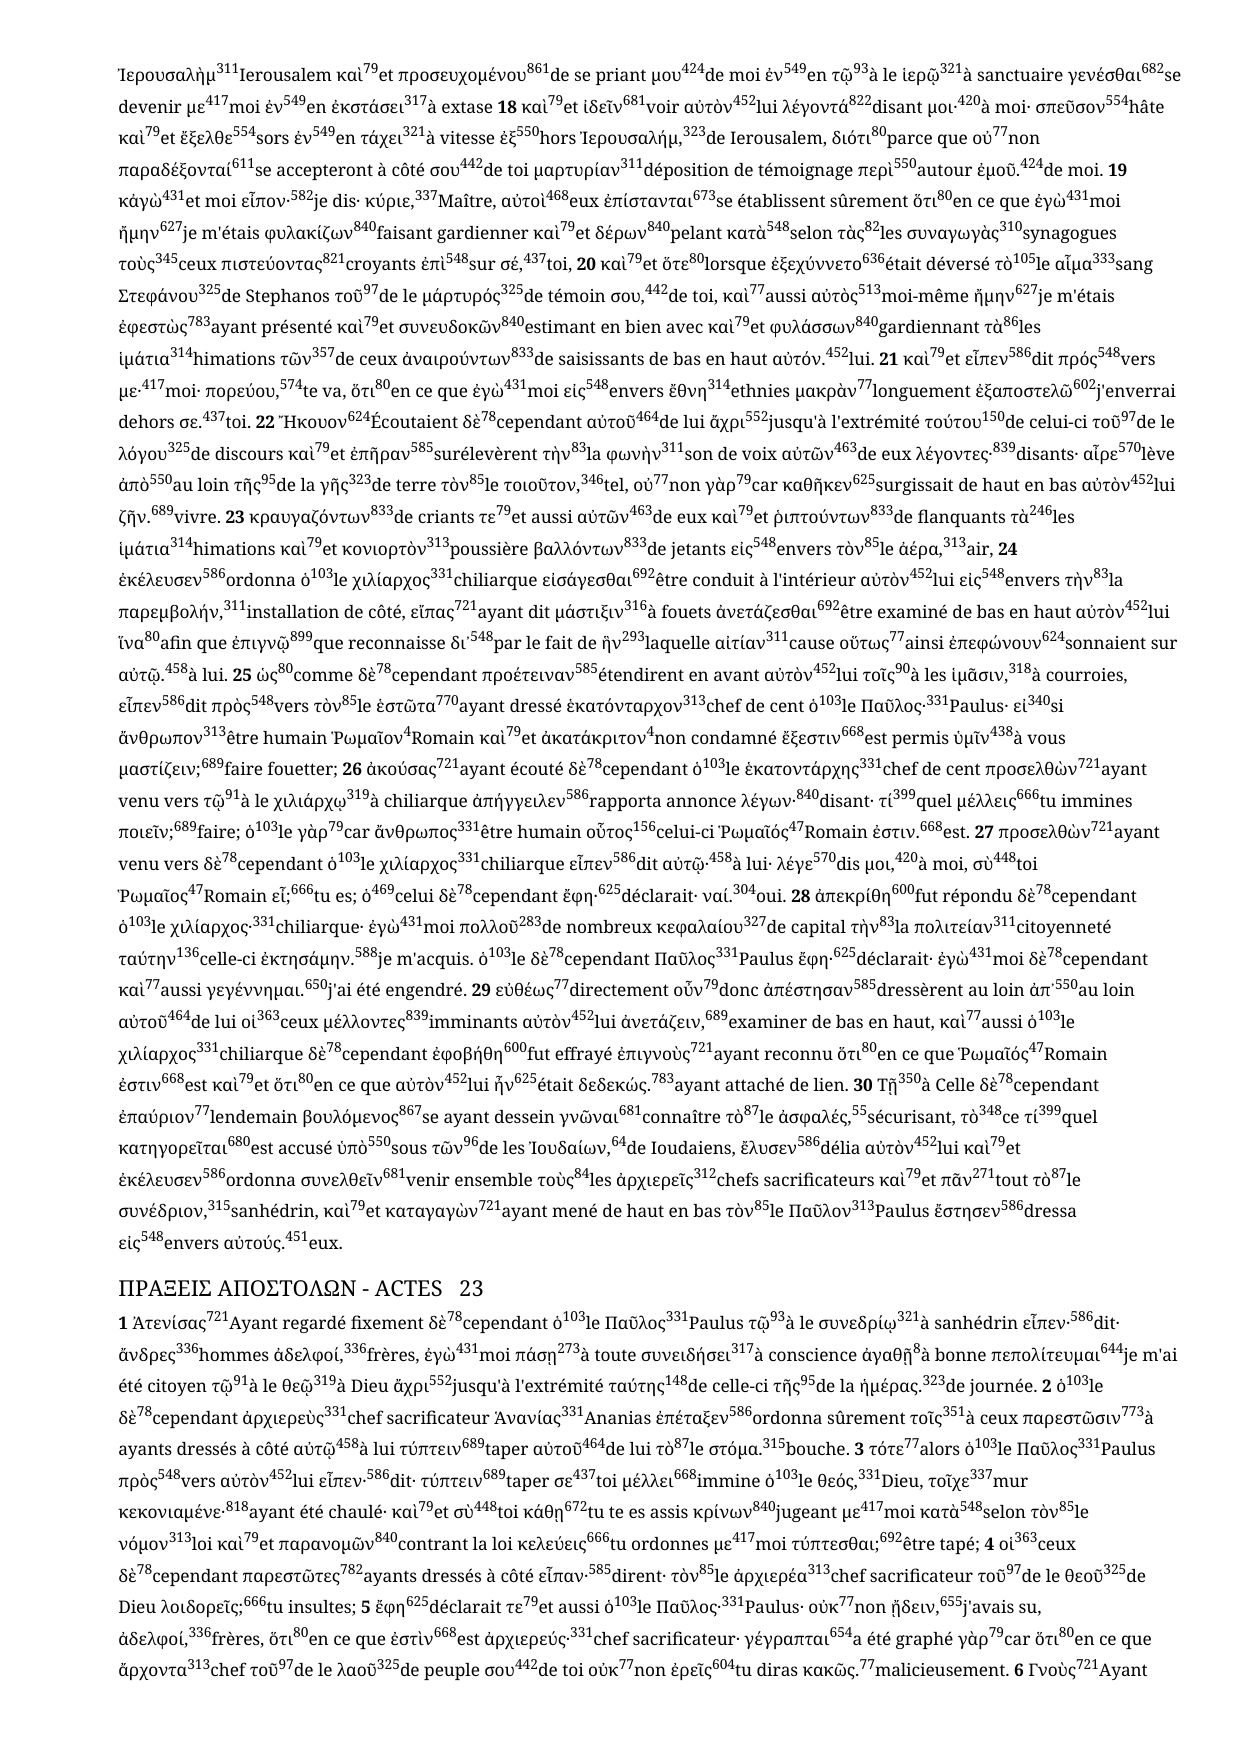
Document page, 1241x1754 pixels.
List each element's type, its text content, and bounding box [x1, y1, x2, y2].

text ΠΡΑΞΕΙΣ ΑΠΟΣΤΟΛΩΝ - ACTES 23 [118, 1273, 1181, 1303]
text 1 Ἄνδρες336Hommes ἀδελφοὶ336frères καὶ79et πατέρες,336pères, ἀκούσατέ553écoutez μου424de moi τῆς356de celle πρὸς548vers ὑμᾶς436vous νυνὶ77maintenant ἀπολογίας.323de apologie. 2 ἀκούσαντες720ayants écoutés δὲ78cependant ὅτι80en ce que τῇ89à la Ἑβραΐδι8à Hébraïque διαλέκτῳ317à dialecte προσεφώνει625sonnait auprès αὐτοῖς,457à eux, μᾶλλον77davantage παρέσχον585fournirent ἡσυχίαν.311tranquillité. καὶ79et φησίν·668déclare· 3 ἐγώ431moi εἰμι664je suis ἀνὴρ331homme Ἰουδαῖος,22Ioudaien, γεγεννημένος813ayant été engendré ἐν549en Ταρσῷ317à Tarse τῆς95de la Κιλικίας,323de Cilicie, ἀνατεθραμμένος813ayant été nourri de bas en haut δὲ78cependant ἐν549en τῇ89à la πόλει317à cité ταύτῃ,142à celle-ci, παρὰ548à côté τοὺς84les πόδας312pieds Γαμαλιὴλ325de Gamaliel πεπαιδευμένος813ayant été éduqué κατὰ548selon ἀκρίβειαν311exactitude τοῦ257de le πατρῴου16de paternel νόμου,325de loi, ζηλωτὴς331zélote ὑπάρχων840subsistant τοῦ97de le θεοῦ325de Dieu καθὼς77de haut en bas comme πάντες286tous ὑμεῖς447vous ἐστε665vous êtes σήμερον·77aujourd'hui· 4 ὃς498lequel ταύτην136celle-ci τὴν83la ὁδὸν311chemin ἐδίωξα582je poursuivis ἄχρι552jusqu'à l'extrémité θανάτου325de trépas δεσμεύων840liant καὶ79et παραδιδοὺς840livrant εἰς548envers φυλακὰς310gardiennages ἄνδρας312hommes τε79et aussi καὶ79et γυναῖκας,310femmes, 5 ὡς80comme καὶ77aussi ὁ103le ἀρχιερεὺς331chef sacrificateur μαρτυρεῖ668témoigne μοι420à moi καὶ79et πᾶν289tout τὸ105le πρεσβυτέριον,333corps des anciens, παρ᾽550à côté ὧν491de lesquels καὶ77aussi ἐπιστολὰς310épîtres δεξάμενος740se ayant accepté πρὸς548vers τοὺς84les ἀδελφοὺς312frères εἰς548envers Δαμασκὸν311Damas ἐπορευόμην,627je m'allais, ἄξων765qui conduira καὶ77aussi τοὺς345ceux ἐκεῖσε77là-bas ὄντας821étants δεδεμένους795ayants étés attachés de lien εἰς548envers Ἰερουσαλὴμ311Ierousalem ἵνα80afin que τιμωρηθῶσιν.910que soient puni. 6 Ἐγένετο592Se devint δέ78cependant μοι420à moi πορευομένῳ855à se allant καὶ79et ἐγγίζοντι828à approchant τῇ89à la Δαμασκῷ317à Damas περὶ548autour μεσημβρίαν311midi ἐξαίφνης77soudainement ἐκ550hors τοῦ97de le οὐρανοῦ325de ciel περιαστράψαι681éclairer autour φῶς315lumière ἱκανὸν6assez-important περὶ548autour ἐμέ,417moi, 7 ἔπεσά582je tombai τε79et aussi εἰς548envers τὸ87le ἔδαφος315sol καὶ79et ἤκουσα582j'écoutai φωνῆς323de son de voix λεγούσης832de disante μοι·420à moi· Σαοὺλ337Saoul Σαούλ,337Saoul, τί399quel με417moi διώκεις;666tu poursuis; 8 ἐγὼ431moi δὲ78cependant ἀπεκρίθην·596je fus répondu· τίς410quel εἶ,666tu es, κύριε;337Maître; εἶπέν586dit τε79et aussi πρός548vers ἐμέ·417moi· ἐγώ431moi εἰμι664je suis Ἰησοῦς331Iésous ὁ103le Ναζωραῖος,331Nazoréen, ὃν480lequel σὺ448toi διώκεις.666tu poursuis. 9 οἱ363ceux δὲ78cependant σὺν549avec ἐμοὶ420à moi ὄντες839étants τὸ87le μὲν79certes φῶς315lumière ἐθεάσαντο591se contemplèrent τὴν83la δὲ78cependant φωνὴν311son de voix οὐκ77non ἤκουσαν585écoutèrent τοῦ358de celui λαλοῦντός834de bavardant μοι.420à moi. 10 εἶπον582je dis δέ·78cependant· τί399quel ποιήσω,895que je fasse, κύριε;337Maître; ὁ103le δὲ78cependant κύριος331Maître εἶπεν586dit πρός548vers με·417moi· ἀναστὰς721ayant redressé πορεύου574te va εἰς548envers Δαμασκὸν311Damas κἀκεῖ77et là σοι439à toi λαληθήσεται619sera bavardé περὶ550autour πάντων385de tous ὧν493de lesquels τέτακταί654a été ordonnancé σοι439à toi ποιῆσαι.681faire. 11 ὡς80comme δὲ78cependant οὐκ77non ἐνέβλεπον621j'entrais regard ἀπὸ550au loin τῆς95de la δόξης323de gloire τοῦ99de le φωτὸς327de lumière ἐκείνου,152de ce-là, χειραγωγούμενος891étant mené en main ὑπὸ550sous τῶν357de ceux συνόντων833de étants avec μοι420à moi ἦλθον582je vins εἰς548envers Δαμασκόν.311Damas. 12 Ἁνανίας331Ananias δέ78cependant τις,287un quelconque, ἀνὴρ331homme εὐλαβὴς22précautionneux κατὰ548selon τὸν85le νόμον,313loi, μαρτυρούμενος891étant témoigné ὑπὸ550sous πάντων383de tous τῶν96de les κατοικούντων833de établissants maison d'habitation Ἰουδαίων,64de Ioudaiens, 13 ἐλθὼν721ayant venu πρός548vers ἐμὲ417moi καὶ79et ἐπιστὰς721ayant présenté εἶπέν586dit μοι·420à moi· Σαοὺλ337Saoul ἀδελφέ,337frère, ἀνάβλεψον.554regarde de bas en haut. κἀγὼ431et moi αὐτῇ142à même τῇ89à la ὥρᾳ317à heure ἀνέβλεψα582je regardai de bas en haut εἰς548envers αὐτόν.452lui. 14 ὁ469celui δὲ78cependant εἶπεν·586dit· ὁ103le θεὸς331Dieu τῶν96de les πατέρων324de pères ἡμῶν423de nous προεχειρίσατό592se mainmit en avant σε437toi γνῶναι681connaître τὸ87le θέλημα315volonté αὐτοῦ464de lui καὶ79et ἰδεῖν681voir τὸν85le δίκαιον53juste καὶ79et ἀκοῦσαι681écouter φωνὴν311son de voix ἐκ550hors τοῦ99de le στόματος327de bouche αὐτοῦ,464de lui, 15 ὅτι80en ce que ἔσῃ610tu te seras μάρτυς331témoin αὐτῷ458à lui πρὸς548vers πάντας268tous ἀνθρώπους312êtres humains ὧν493de lesquels ἑώρακας640tu as vu καὶ79et ἤκουσας.584tu écoutas. 16 καὶ79et νῦν77maintenant τί399quel μέλλεις;666tu immines; ἀναστὰς721ayant redressé βάπτισαι558te baptise καὶ79et ἀπόλουσαι558te baigne complètement τὰς82les ἁμαρτίας310fautes σου442de toi ἐπικαλεσάμενος740se ayant surnommé τὸ87le ὄνομα315nom αὐτοῦ.464de lui. 17 Ἐγένετο592Se devint δέ78cependant μοι420à moi ὑποστρέψαντι713à ayant retourné en arrière εἰς548envers Ἰερουσαλὴμ311Ierousalem καὶ79et προσευχομένου861de se priant μου424de moi ἐν549en τῷ93à le ἱερῷ321à sanctuaire γενέσθαι682se devenir με417moi ἐν549en ἐκστάσει317à extase 18 καὶ79et ἰδεῖν681voir αὐτὸν452lui λέγοντά822disant μοι·420à moi· σπεῦσον554hâte καὶ79et ἔξελθε554sors ἐν549en τάχει321à vitesse ἐξ550hors Ἰερουσαλήμ,323de Ierousalem, διότι80parce que οὐ77non παραδέξονταί611se accepteront à côté σου442de toi μαρτυρίαν311déposition de témoignage περὶ550autour ἐμοῦ.424de moi. 19 κἀγὼ431et moi εἶπον·582je dis· κύριε,337Maître, αὐτοὶ468eux ἐπίστανται673se établissent sûrement ὅτι80en ce que ἐγὼ431moi ἤμην627je m'étais φυλακίζων840faisant gardienner καὶ79et δέρων840pelant κατὰ548selon τὰς82les συναγωγὰς310synagogues τοὺς345ceux πιστεύοντας821croyants ἐπὶ548sur σέ,437toi, 20 καὶ79et ὅτε80lorsque ἐξεχύννετο636était déversé τὸ105le αἷμα333sang Στεφάνου325de Stephanos τοῦ97de le μάρτυρός325de témoin σου,442de toi, καὶ77aussi αὐτὸς513moi-même ἤμην627je m'étais ἐφεστὼς783ayant présenté καὶ79et συνευδοκῶν840estimant en bien avec καὶ79et φυλάσσων840gardiennant τὰ86les ἱμάτια314himations τῶν357de ceux ἀναιρούντων833de saisissants de bas en haut αὐτόν.452lui. 21 καὶ79et εἶπεν586dit πρός548vers με·417moi· πορεύου,574te va, ὅτι80en ce que ἐγὼ431moi εἰς548envers ἔθνη314ethnies μακρὰν77longuement ἐξαποστελῶ602j'enverrai dehors σε.437toi. 22 Ἤκουον624Écoutaient δὲ78cependant αὐτοῦ464de lui ἄχρι552jusqu'à l'extrémité τούτου150de celui-ci τοῦ97de le λόγου325de discours καὶ79et ἐπῆραν585surélevèrent τὴν83la φωνὴν311son de voix αὐτῶν463de eux λέγοντες·839disants· αἶρε570lève ἀπὸ550au loin τῆς95de la γῆς323de terre τὸν85le τοιοῦτον,346tel, οὐ77non γὰρ79car καθῆκεν625surgissait de haut en bas αὐτὸν452lui ζῆν.689vivre. 23 κραυγαζόντων833de criants τε79et aussi αὐτῶν463de eux καὶ79et ῥιπτούντων833de flanquants τὰ246les ἱμάτια314himations καὶ79et κονιορτὸν313poussière βαλλόντων833de jetants εἰς548envers τὸν85le ἀέρα,313air, 24 ἐκέλευσεν586ordonna ὁ103le χιλίαρχος331chiliarque εἰσάγεσθαι692être conduit à l'intérieur αὐτὸν452lui εἰς548envers τὴν83la παρεμβολήν,311installation de côté, εἴπας721ayant dit μάστιξιν316à fouets ἀνετάζεσθαι692être examiné de bas en haut αὐτὸν452lui ἵνα80afin que ἐπιγνῷ899que reconnaisse δι᾽548par le fait de ἣν293laquelle αἰτίαν311cause οὕτως77ainsi ἐπεφώνουν624sonnaient sur αὐτῷ.458à lui. 25 ὡς80comme δὲ78cependant προέτειναν585étendirent en avant αὐτὸν452lui τοῖς90à les ἱμᾶσιν,318à courroies, εἶπεν586dit πρὸς548vers τὸν85le ἑστῶτα770ayant dressé ἑκατόνταρχον313chef de cent ὁ103le Παῦλος·331Paulus· εἰ340si ἄνθρωπον313être humain Ῥωμαῖον4Romain καὶ79et ἀκατάκριτον4non condamné ἔξεστιν668est permis ὑμῖν438à vous μαστίζειν;689faire fouetter; 26 ἀκούσας721ayant écouté δὲ78cependant ὁ103le ἑκατοντάρχης331chef de cent προσελθὼν721ayant venu vers τῷ91à le χιλιάρχῳ319à chiliarque ἀπήγγειλεν586rapporta annonce λέγων·840disant· τί399quel μέλλεις666tu immines ποιεῖν;689faire; ὁ103le γὰρ79car ἄνθρωπος331être humain οὗτος156celui-ci Ῥωμαῖός47Romain ἐστιν.668est. 27 προσελθὼν721ayant venu vers δὲ78cependant ὁ103le χιλίαρχος331chiliarque εἶπεν586dit αὐτῷ·458à lui· λέγε570dis μοι,420à moi, σὺ448toi Ῥωμαῖος47Romain εἶ;666tu es; ὁ469celui δὲ78cependant ἔφη·625déclarait· ναί.304oui. 28 ἀπεκρίθη600fut répondu δὲ78cependant ὁ103le χιλίαρχος·331chiliarque· ἐγὼ431moi πολλοῦ283de nombreux κεφαλαίου327de capital τὴν83la πολιτείαν311citoyenneté ταύτην136celle-ci ἐκτησάμην.588je m'acquis. ὁ103le δὲ78cependant Παῦλος331Paulus ἔφη·625déclarait· ἐγὼ431moi δὲ78cependant καὶ77aussi γεγέννημαι.650j'ai été engendré. 29 εὐθέως77directement οὖν79donc ἀπέστησαν585dressèrent au loin ἀπ᾽550au loin αὐτοῦ464de lui οἱ363ceux μέλλοντες839imminants αὐτὸν452lui ἀνετάζειν,689examiner de bas en haut, καὶ77aussi ὁ103le χιλίαρχος331chiliarque δὲ78cependant ἐφοβήθη600fut effrayé ἐπιγνοὺς721ayant reconnu ὅτι80en ce que Ῥωμαῖός47Romain ἐστιν668est καὶ79et ὅτι80en ce que αὐτὸν452lui ἦν625était δεδεκώς.783ayant attaché de lien. 30 Τῇ350à Celle δὲ78cependant ἐπαύριον77lendemain βουλόμενος867se ayant dessein γνῶναι681connaître τὸ87le ἀσφαλές,55sécurisant, τὸ348ce τί399quel κατηγορεῖται680est accusé ὑπὸ550sous τῶν96de les Ἰουδαίων,64de Ioudaiens, ἔλυσεν586délia αὐτὸν452lui καὶ79et ἐκέλευσεν586ordonna συνελθεῖν681venir ensemble τοὺς84les ἀρχιερεῖς312chefs sacrificateurs καὶ79et πᾶν271tout τὸ87le συνέδριον,315sanhédrin, καὶ79et καταγαγὼν721ayant mené de haut en bas τὸν85le Παῦλον313Paulus ἔστησεν586dressa εἰς548envers αὐτούς.451eux. [118, 59, 1181, 1254]
text 1 Ἀτενίσας721Ayant regardé fixement δὲ78cependant ὁ103le Παῦλος331Paulus τῷ93à le συνεδρίῳ321à sanhédrin εἶπεν·586dit· ἄνδρες336hommes ἀδελφοί,336frères, ἐγὼ431moi πάσῃ273à toute συνειδήσει317à conscience ἀγαθῇ8à bonne πεπολίτευμαι644je m'ai été citoyen τῷ91à le θεῷ319à Dieu ἄχρι552jusqu'à l'extrémité ταύτης148de celle-ci τῆς95de la ἡμέρας.323de journée. 2 ὁ103le δὲ78cependant ἀρχιερεὺς331chef sacrificateur Ἁνανίας331Ananias ἐπέταξεν586ordonna sûrement τοῖς351à ceux παρεστῶσιν773à ayants dressés à côté αὐτῷ458à lui τύπτειν689taper αὐτοῦ464de lui τὸ87le στόμα.315bouche. 3 τότε77alors ὁ103le Παῦλος331Paulus πρὸς548vers αὐτὸν452lui εἶπεν·586dit· τύπτειν689taper σε437toi μέλλει668immine ὁ103le θεός,331Dieu, τοῖχε337mur κεκονιαμένε·818ayant été chaulé· καὶ79et σὺ448toi κάθῃ672tu te es assis κρίνων840jugeant με417moi κατὰ548selon τὸν85le νόμον313loi καὶ79et παρανομῶν840contrant la loi κελεύεις666tu ordonnes με417moi τύπτεσθαι;692être tapé; 4 οἱ363ceux δὲ78cependant παρεστῶτες782ayants dressés à côté εἶπαν·585dirent· τὸν85le ἀρχιερέα313chef sacrificateur τοῦ97de le θεοῦ325de Dieu λοιδορεῖς;666tu insultes; 5 ἔφη625déclarait τε79et aussi ὁ103le Παῦλος·331Paulus· οὐκ77non ᾔδειν,655j'avais su, ἀδελφοί,336frères, ὅτι80en ce que ἐστὶν668est ἀρχιερεύς·331chef sacrificateur· γέγραπται654a été graphé γὰρ79car ὅτι80en ce que ἄρχοντα313chef τοῦ97de le λαοῦ325de peuple σου442de toi οὐκ77non ἐρεῖς604tu diras κακῶς.77malicieusement. 6 Γνοὺς721Ayant connu δὲ78cependant ὁ103le Παῦλος331Paulus ὅτι80en ce que τὸ105le ἓν199un μέρος333part ἐστὶν668est Σαδδουκαίων324de Sadducéens τὸ105le δὲ78cependant ἕτερον392autre-différent Φαρισαίων324de Pharisiens ἔκραζεν625croassait ἐν549en τῷ93à le συνεδρίῳ·321à sanhédrin· ἄνδρες336hommes ἀδελφοί,336frères, ἐγὼ431moi Φαρισαῖός331Pharisien εἰμι,664je suis, υἱὸς331fils Φαρισαίων,324de Pharisiens, περὶ550autour ἐλπίδος323de espérance καὶ79et ἀναστάσεως323de redressement νεκρῶν64de morts [ἐγὼ]431[moi] κρίνομαι.676je suis jugé. 7 τοῦτο348ce-ci δὲ78cependant αὐτοῦ464de lui λαλοῦντος834de bavardant ἐγένετο592se devint στάσις329dressement τῶν96de les Φαρισαίων324de Pharisiens καὶ79et Σαδδουκαίων324de Sadducéens καὶ79et ἐσχίσθη600fut scindé τὸ105le πλῆθος.333multitude. 8 Σαδδουκαῖοι330Sadducéens μὲν77certes γὰρ79car λέγουσιν667disent μὴ77ne pas εἶναι689être ἀνάστασιν311redressement μήτε79et ni ἄγγελον313messager μήτε79et ni πνεῦμα,315souffle, Φαρισαῖοι330Pharisiens δὲ78cependant ὁμολογοῦσιν667avouent τὰ347ces ἀμφότερα.374tous deux. 9 ἐγένετο592se devint δὲ78cependant κραυγὴ329cri μεγάλη,20grande, καὶ79et ἀναστάντες720ayants redressés τινὲς389des quelconques τῶν96de les γραμματέων324de lettrés τοῦ99de le μέρους327de part τῶν96de les Φαρισαίων324de Pharisiens διεμάχοντο630se bataillaient en séparant λέγοντες·839disants· οὐδὲν375aucun κακὸν55malicieux εὑρίσκομεν663nous trouvons ἐν549en τῷ91à le ἀνθρώπῳ319à être humain τούτῳ·144à celui-ci· εἰ80si δὲ78cependant πνεῦμα333souffle ἐλάλησεν586bavarda αὐτῷ458à lui ἢ79ou ἄγγελος;331messager; 10 Πολλῆς382de Nombreuse δὲ78cependant γινομένης859de se devenante στάσεως323de dressement φοβηθεὶς760ayant été effrayé ὁ103le χιλίαρχος331chiliarque μὴ80ne pas διασπασθῇ911que soit tiré à travers ὁ103le Παῦλος331Paulus ὑπ᾽550sous αὐτῶν463de eux ἐκέλευσεν586ordonna τὸ87le στράτευμα315troupe de soldats καταβὰν709ayant descendu ἁρπάσαι681ravir αὐτὸν452lui ἐκ550hors μέσου67de au milieu αὐτῶν463de eux ἄγειν689conduire τε79et aussi εἰς548envers τὴν83la παρεμβολήν.311installation de côté. 11 Τῇ89à La δὲ78cependant ἐπιούσῃ826à survenante νυκτὶ317à nuit ἐπιστὰς721ayant présenté αὐτῷ458à lui ὁ103le κύριος331Maître εἶπεν·586dit· θάρσει·570aie courage· ὡς80comme γὰρ79car διεμαρτύρω590tu te passas témoignage τὰ347ces περὶ550autour ἐμοῦ424de moi εἰς548envers Ἰερουσαλήμ,311Ierousalem, οὕτω77ainsi σε437toi δεῖ668attache de lien καὶ77aussi εἰς548envers Ῥώμην311Rome μαρτυρῆσαι.681témoigner. 12 Γενομένης732de Se ayante devenue δὲ78cependant ἡμέρας323de journée ποιήσαντες720ayants faits συστροφὴν311torsion ensemble οἱ102les Ἰουδαῖοι70Ioudaiens ἀνεθεμάτισαν585anathématisèrent ἑαυτοὺς527eux-mêmes λέγοντες839disants μήτε79et ni φαγεῖν681manger μήτε79et ni πιεῖν681boire ἕως80jusqu'à ce que οὗ494de lequel ἀποκτείνωσιν898que tuent catégoriquement τὸν85le Παῦλον.313Paulus. 13 ἦσαν624étaient δὲ78cependant πλείους70plus nombreusement τεσσεράκοντα190de quarante οἱ363ceux ταύτην136celle-ci τὴν83la συνωμοσίαν311conspiration ποιησάμενοι,739se ayants faits, 14 οἵτινες497lesquels des quelconques προσελθόντες720ayants venus vers τοῖς90à les ἀρχιερεῦσιν318à chefs sacrificateurs καὶ79et τοῖς90à les πρεσβυτέροις58à plus anciens εἶπαν·585dirent· ἀναθέματι321à anathème ἀνεθεματίσαμεν581nous anathématisâmes ἑαυτοὺς506nous-mêmes μηδενὸς386de pas un γεύσασθαι682se goûter ἕως80jusqu'à ce que οὗ494de lequel ἀποκτείνωμεν894que nous tuions catégoriquement τὸν85le Παῦλον.313Paulus. 15 νῦν77maintenant οὖν79donc ὑμεῖς447vous ἐμφανίσατε553rendez visible dedans τῷ91à le χιλιάρχῳ319à chiliarque σὺν549avec τῷ93à le συνεδρίῳ321à sanhédrin ὅπως80de telle manière que καταγάγῃ899que mène de haut en bas αὐτὸν452lui εἰς548envers ὑμᾶς436vous ὡς80comme μέλλοντας821imminants διαγινώσκειν689diagnostiquer ἀκριβέστερον77plus exactement τὰ347ces περὶ550autour αὐτοῦ·464de lui· ἡμεῖς430nous δὲ78cependant πρὸ550d'avant τοῦ360de ce ἐγγίσαι681approcher αὐτὸν452lui ἕτοιμοί46prêts ἐσμεν663nous sommes τοῦ360de ce ἀνελεῖν681saisir de bas en haut αὐτόν.452lui. 16 Ἀκούσας721Ayant écouté δὲ78cependant ὁ103le υἱὸς331fils τῆς95de la ἀδελφῆς323de soeur Παύλου325de Paulus τὴν83la ἐνέδραν,311embuscade, παραγενόμενος740se ayant devenu à côté καὶ79et εἰσελθὼν721ayant venu à l'intérieur εἰς548envers τὴν83la παρεμβολὴν311installation de côté ἀπήγγειλεν586rapporta annonce τῷ91à le Παύλῳ.319à Paulus. 17 προσκαλεσάμενος740se ayant appelé auprès δὲ78cependant ὁ103le Παῦλος331Paulus ἕνα53un τῶν96de les ἑκατονταρχῶν324de chefs de cent ἔφη·625déclarait· τὸν85le νεανίαν313adolescent τοῦτον138celui-ci ἄπαγε570conduis au loin πρὸς548vers τὸν85le χιλίαρχον,313chiliarque, ἔχει668a γὰρ79car ἀπαγγεῖλαί681rapporter annonce τι375un quelconque αὐτῷ.458à lui. 18 ὁ364celui μὲν340certes οὖν79donc παραλαβὼν721ayant pris à côté αὐτὸν452lui ἤγαγεν586conduisit πρὸς548vers τὸν85le χιλίαρχον313chiliarque καὶ79et φησίν·668déclare· ὁ103le δέσμιος331lié Παῦλος331Paulus προσκαλεσάμενός740se ayant appelé auprès με417moi ἠρώτησεν586sollicita τοῦτον138celui-ci τὸν85le νεανίσκον313adolescent ἀγαγεῖν681conduire πρὸς548vers σὲ437toi ἔχοντά822ayant τι375un quelconque λαλῆσαί681bavarder σοι.439à toi. 19 ἐπιλαβόμενος740se ayant emparé δὲ78cependant τῆς95de la χειρὸς323de main αὐτοῦ464de lui ὁ103le χιλίαρχος331chiliarque καὶ79et ἀναχωρήσας721ayant replacé κατ᾽548selon ἰδίαν544en propre ἐπυνθάνετο,631se enquérait, τί412quel ἐστιν668est ὃ482lequel ἔχεις666tu as ἀπαγγεῖλαί681rapporter annonce μοι;420à moi; 20 εἶπεν586dit δὲ78cependant ὅτι80en ce que οἱ102les Ἰουδαῖοι70Ioudaiens συνέθεντο591se posèrent ensemble τοῦ360de ce ἐρωτῆσαί681solliciter σε437toi ὅπως80de telle manière que αὔριον77demain τὸν85le Παῦλον313Paulus καταγάγῃς897que tu mènes de haut en bas εἰς548envers τὸ87le συνέδριον315sanhédrin ὡς80comme μέλλων840imminant τι375un quelconque ἀκριβέστερον77plus exactement πυνθάνεσθαι690se enquérir περὶ550autour αὐτοῦ.464de lui. 21 σὺ448toi οὖν79donc μὴ77ne pas πεισθῇς909que tu sois persuadé αὐτοῖς·457à eux· ἐνεδρεύουσιν667embuscadent γὰρ79car αὐτὸν452lui ἐξ550hors αὐτῶν463de eux ἄνδρες330hommes πλείους21plus nombreusement τεσσεράκοντα,190de quarante, οἵτινες497lesquels des quelconques ἀνεθεμάτισαν585anathématisèrent ἑαυτοὺς527eux-mêmes μήτε79et ni φαγεῖν681manger μήτε79et ni πιεῖν681boire ἕως80jusqu'à ce que οὗ492de lequel ἀνέλωσιν898que saisissent de bas en haut αὐτόν,452lui, καὶ79et νῦν77maintenant εἰσιν667sont ἕτοιμοι46prêts προσδεχόμενοι866se acceptants auprès τὴν83la ἀπὸ550au loin σοῦ442de toi ἐπαγγελίαν.311promesse. 22 ὁ103le μὲν77certes οὖν79donc χιλίαρχος331chiliarque ἀπέλυσεν586délia au loin τὸν85le νεανίσκον313adolescent παραγγείλας721ayant messagé à côté μηδενὶ378à pas un ἐκλαλῆσαι681bavarder dehors ὅτι80en ce que ταῦτα347ces-ci ἐνεφάνισας584tu rendis visible dedans πρός548vers ἐμέ.417moi. 23 Καὶ79Et προσκαλεσάμενος740se ayant appelé auprès τινας268des quelconques δύο178deux τῶν96de les ἑκατονταρχῶν324de chefs de cent εἶπεν·586dit· ἑτοιμάσατε553préparez στρατιώτας312soldats διακοσίους,178deux cents, ὅπως80de telle manière que πορευθῶσιν910que soient allé ἕως552jusqu'à ce que Καισαρείας,323de Kaesareia, καὶ79et ἱππεῖς312cavaliers ἑβδομήκοντα178soixante-dix καὶ79et δεξιολάβους312gardes droites διακοσίους178deux cents ἀπὸ550au loin τρίτης209de troisième ὥρας323de heure τῆς95de la νυκτός,323de nuit, 24 κτήνη314bêtes de montures τε79et aussi παραστῆσαι681dresser à côté ἵνα80afin que ἐπιβιβάσαντες720ayants montés dessus τὸν85le Παῦλον313Paulus διασώσωσιν898que sauvent complètement πρὸς548vers Φήλικα313Félix τὸν85le ἡγεμόνα,313gouverneur, 25 γράψας721ayant graphé ἐπιστολὴν311épître ἔχουσαν820ayante τὸν85le τύπον313modèle frappé τοῦτον·138celui-ci· 26 Κλαύδιος331Claudius Λυσίας331Lysias τῷ91à le κρατίστῳ10à très fort ἡγεμόνι319à gouverneur Φήλικι319à Félix χαίρειν.309être de joie. 27 Τὸν85Le ἄνδρα313homme τοῦτον138celui-ci συλλημφθέντα744ayant été pris ensemble ὑπὸ550sous τῶν96de les Ἰουδαίων64de Ioudaiens καὶ79et μέλλοντα822imminant ἀναιρεῖσθαι692être saisi de bas en haut ὑπ᾽550sous αὐτῶν463de eux ἐπιστὰς721ayant présenté σὺν549avec τῷ253à le στρατεύματι321à troupe de soldats ἐξειλάμην588je m'extrais μαθὼν721ayant appris ὅτι80en ce que Ῥωμαῖός47Romain ἐστιν.668est. 28 βουλόμενός867se ayant dessein τε79et aussi ἐπιγνῶναι681reconnaître τὴν83la αἰτίαν311cause δι᾽548par le fait de ἣν478laquelle ἐνεκάλουν624appelaient en accusation αὐτῷ,458à lui, κατήγαγον582je menai de haut en bas εἰς548envers τὸ87le συνέδριον315sanhédrin αὐτῶν463de eux 29 ὃν480lequel εὗρον582je trouvai ἐγκαλούμενον875étant appelé en accusation περὶ550autour ζητημάτων326de sujets de recherches τοῦ97de le νόμου325de loi αὐτῶν,463de eux, μηδὲν375pas un δὲ78cependant ἄξιον55digne θανάτου325de trépas ἢ79ou δεσμῶν324de liens ἔχοντα822ayant ἔγκλημα.315appel en accusation. 30 μηνυθείσης752de ayante étée indiquée δέ78cependant μοι420à moi ἐπιβουλῆς323de complot εἰς548envers τὸν85le ἄνδρα313homme ἔσεσθαι685se avoir à être ἐξαυτῆς77immédiatement ἔπεμψα582je mandai πρὸς548vers σὲ437toi παραγγείλας721ayant messagé à côté καὶ77aussi τοῖς90à les κατηγόροις318à accusateurs λέγειν689dire [τὰ]86[les] πρὸς548vers αὐτὸν452lui ἐπὶ550sur σοῦ.442de toi. 31 Οἱ102Les μὲν77certes οὖν79donc στρατιῶται330soldats κατὰ548selon τὸ348ce διατεταγμένον798ayant été ordonné au-travers αὐτοῖς457à eux ἀναλαβόντες720ayants pris de bas en haut τὸν85le Παῦλον313Paulus ἤγαγον585conduisirent διὰ550par νυκτὸς323de nuit εἰς548envers τὴν83la Ἀντιπατρίδα,311Antipatris, 32 τῇ350à celle δὲ78cependant ἐπαύριον77lendemain ἐάσαντες720ayants concédés τοὺς84les ἱππεῖς312cavaliers ἀπέρχεσθαι690se éloigner σὺν549avec αὐτῷ458à lui ὑπέστρεψαν585retournèrent en arrière εἰς548envers τὴν83la παρεμβολήν·311installation de côté· 33 οἵτινες497lesquels des quelconques εἰσελθόντες720ayants venus à l'intérieur εἰς548envers τὴν83la Καισάρειαν311Kaesareia καὶ79et ἀναδόντες720ayants donnés de bas en haut τὴν83la ἐπιστολὴν311épître τῷ91à le ἡγεμόνι319à gouverneur παρέστησαν585dressèrent à côté καὶ77aussi τὸν85le Παῦλον313Paulus αὐτῷ.458à lui. 34 ἀναγνοὺς721ayant pris connaissance δὲ78cependant καὶ79et ἐπερωτήσας721ayant demandé sur ἐκ550hors ποίας169de quelle ἐπαρχείας323de éparchie ἐστίν,668est, καὶ79et πυθόμενος740se ayant enquis ὅτι80en ce que ἀπὸ550au loin Κιλικίας,323de Cilicie, 35 διακούσομαί608je m'écouterai au travers σου,442de toi, ἔφη,625déclarait, ὅταν80lorsque le cas échéant καὶ77aussi οἱ102les κατήγοροί330accusateurs σου442de toi παραγένωνται·904que se deviennent à côté· κελεύσας721ayant ordonné ἐν549en τῷ93à le πραιτωρίῳ321à prétoire τοῦ97de le Ἡρῴδου325de Hérode φυλάσσεσθαι692être gardienné αὐτόν.452lui. [118, 1307, 1181, 1682]
